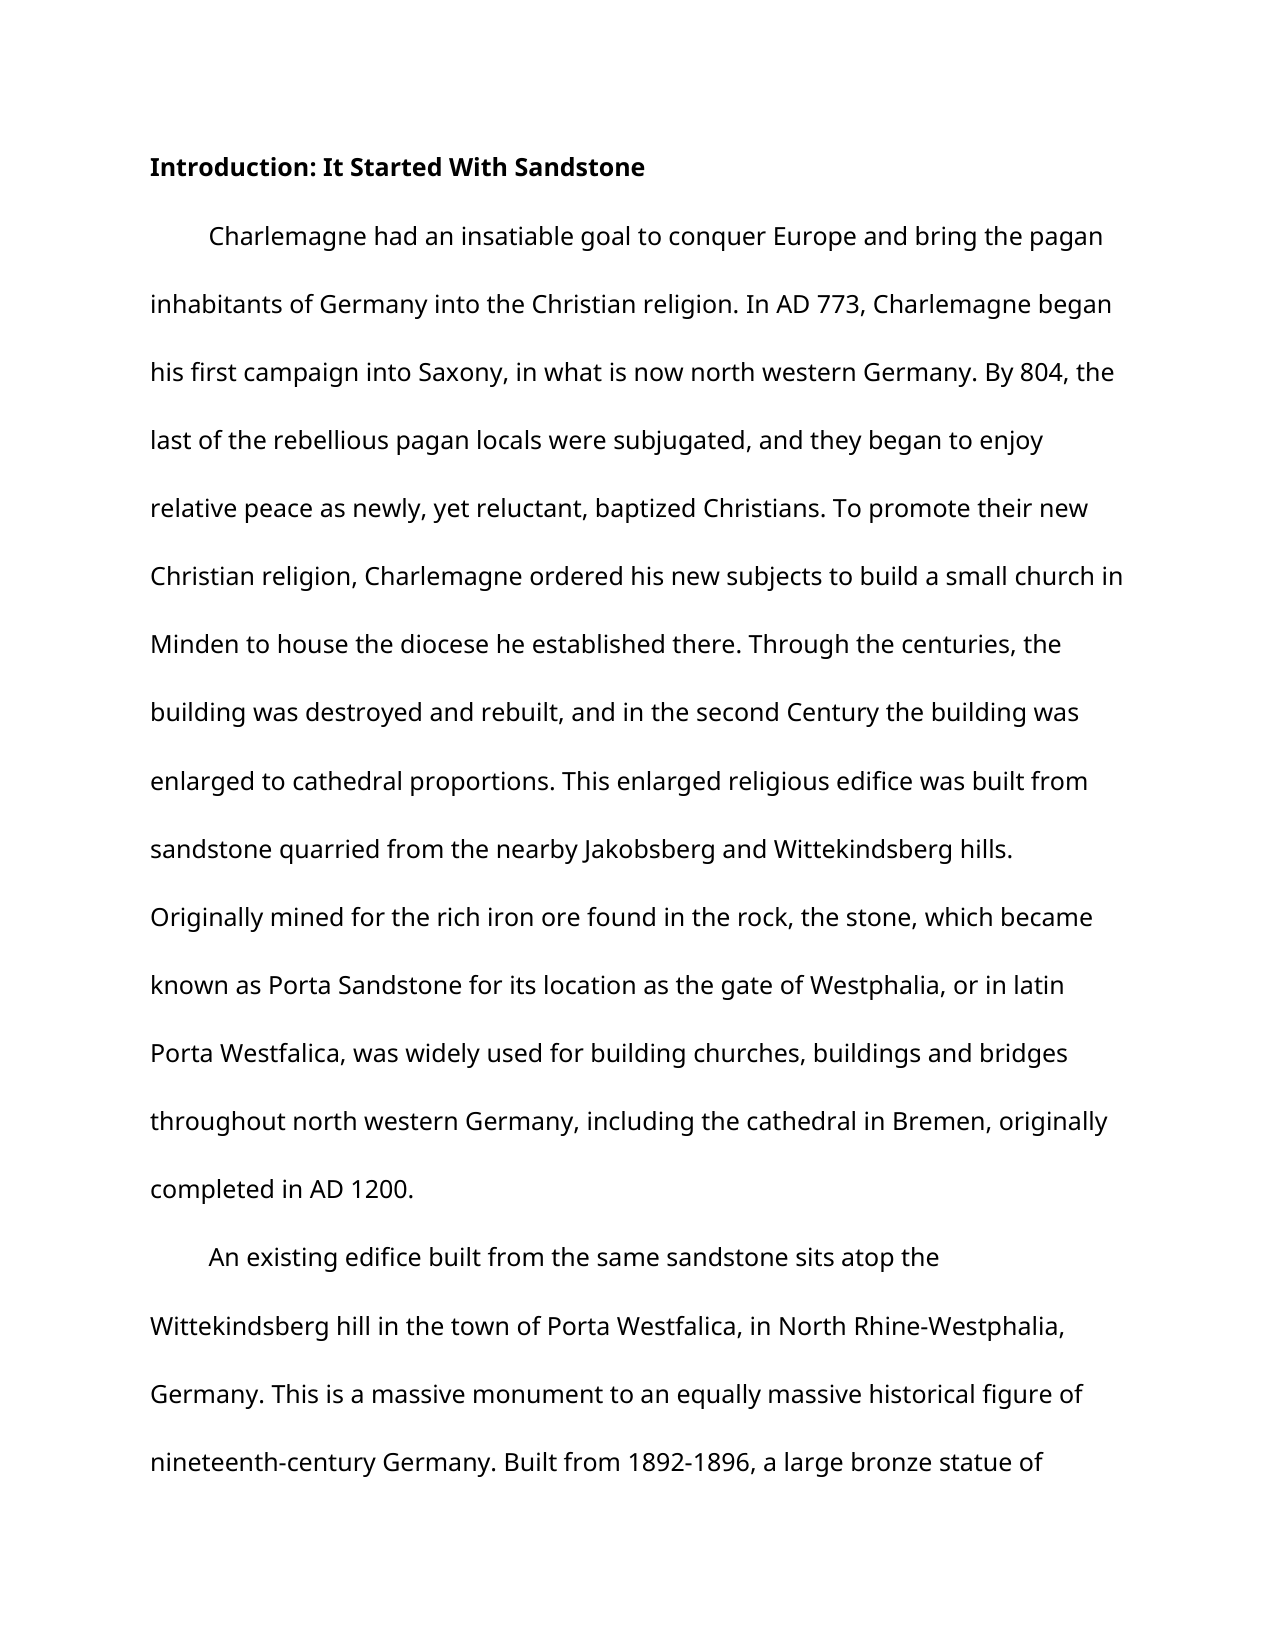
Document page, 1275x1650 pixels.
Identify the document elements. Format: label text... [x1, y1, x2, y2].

text An existing edifice built from the same sandstone sits atop the Wittekindsberg hill in the town of Porta Westfalica, in North Rhine-Westphalia, Germany. This is a massive monument to an equally massive historical figure of nineteenth-century Germany. Built from 1892-1896, a large bronze statue of [150, 1240, 1125, 1478]
text Introduction: It Started With Sandstone [150, 150, 1125, 184]
text Charlemagne had an insatiable goal to conquer Europe and bring the pagan inhabitants of Germany into the Christian religion. In AD 773, Charlemagne began his first campaign into Saxony, in what is now north western Germany. By 804, the last of the rebellious pagan locals were subjugated, and they began to enjoy relative peace as newly, yet reluctant, baptized Christians. To promote their new Christian religion, Charlemagne ordered his new subjects to build a small church in Minden to house the diocese he established there. Through the centuries, the building was destroyed and rebuilt, and in the second Century the building was enlarged to cathedral proportions. This enlarged religious edifice was built from sandstone quarried from the nearby Jakobsberg and Wittekindsberg hills. Originally mined for the rich iron ore found in the rock, the stone, which became known as Porta Sandstone for its location as the gate of Westphalia, or in latin Porta Westfalica, was widely used for building churches, buildings and bridges throughout north western Germany, including the cathedral in Bremen, originally completed in AD 1200. [150, 218, 1125, 1206]
